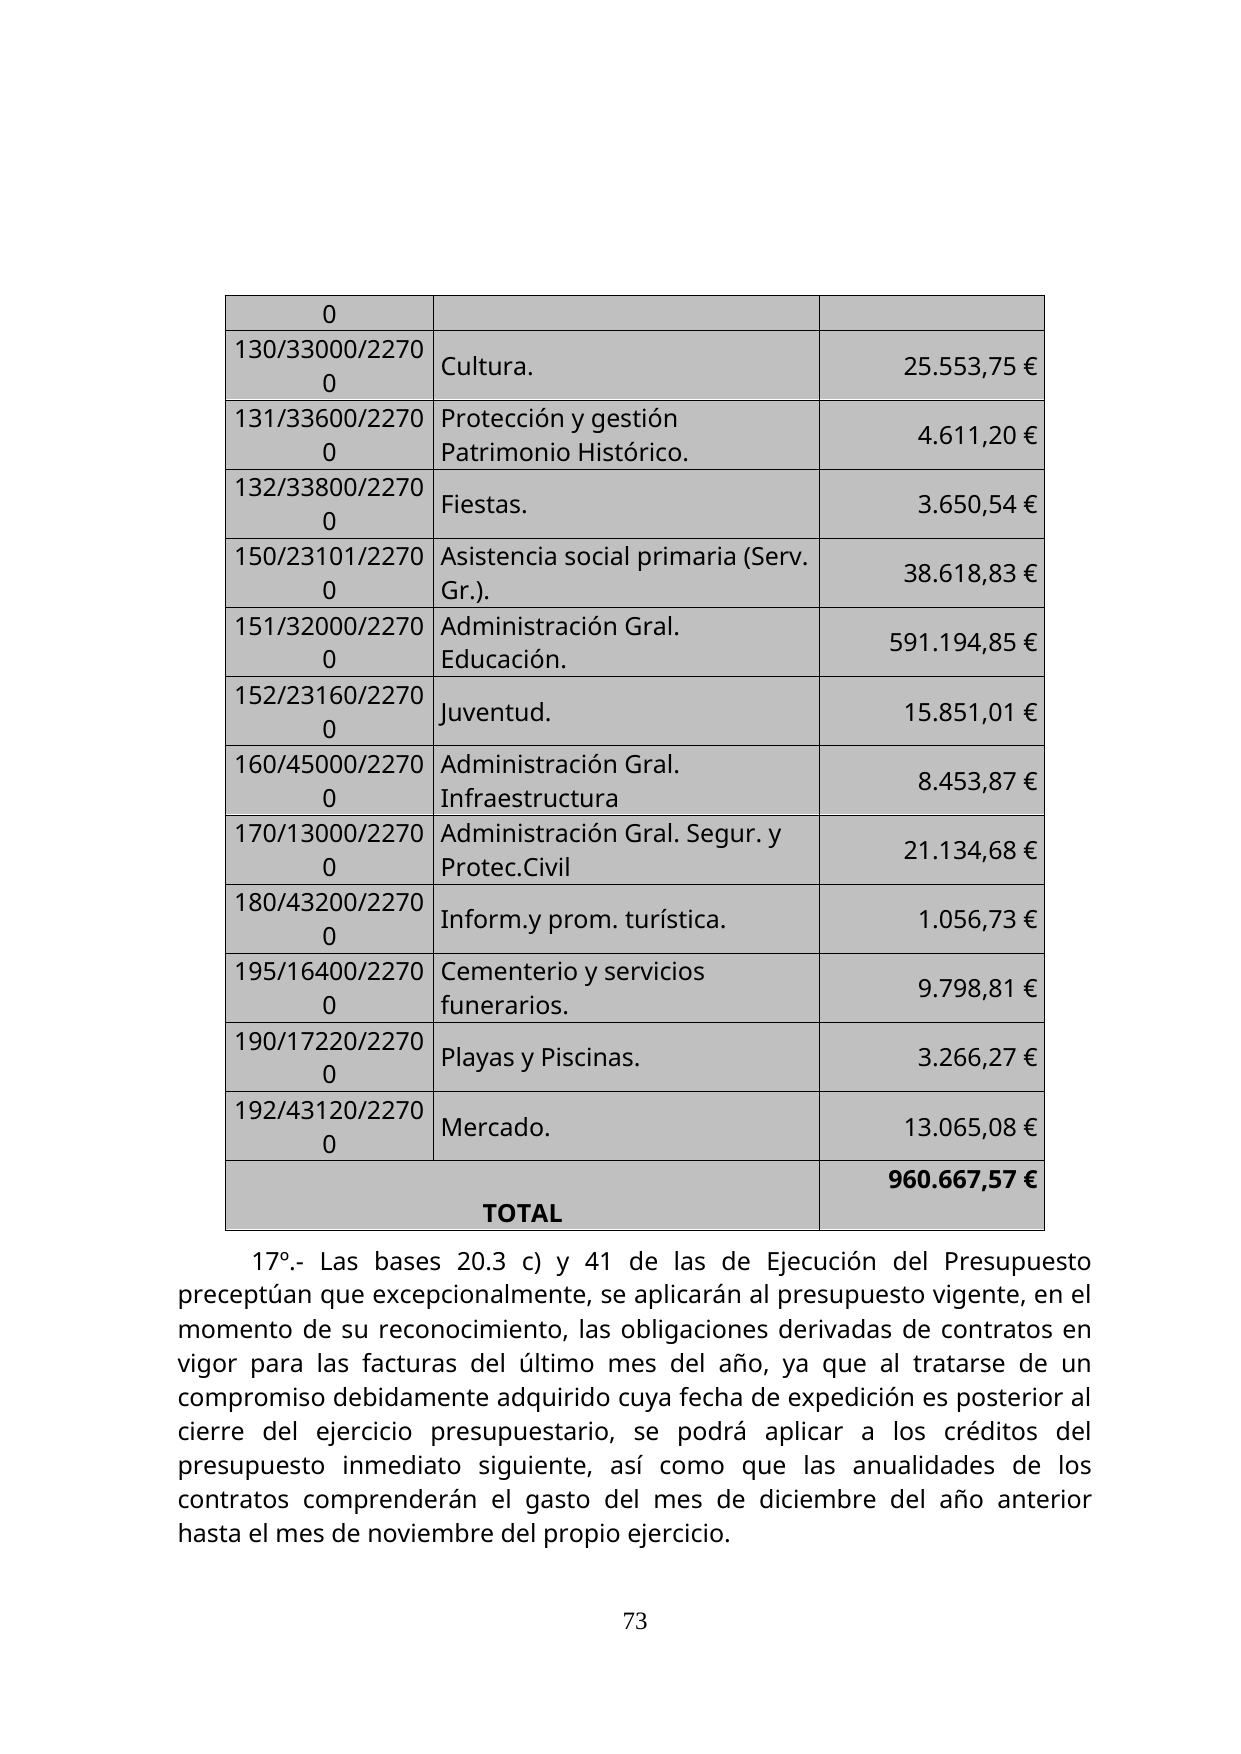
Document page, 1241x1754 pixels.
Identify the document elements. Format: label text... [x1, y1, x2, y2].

table_cell 151/32000/22700 [226, 608, 433, 676]
table_cell Protección y gestión Patrimonio Histórico. [434, 401, 819, 469]
table_cell 15.851,01 € [820, 677, 1044, 745]
table_cell Asistencia social primaria (Serv. Gr.). [434, 539, 819, 607]
table_cell Administración Gral. Educación. [434, 608, 819, 676]
table_cell [820, 296, 1044, 330]
table_cell Playas y Piscinas. [434, 1023, 819, 1091]
table_cell 38.618,83 € [820, 539, 1044, 607]
table_cell 960.667,57 € [820, 1161, 1044, 1229]
table_cell 195/16400/22700 [226, 954, 433, 1022]
table_cell 170/13000/22700 [226, 816, 433, 884]
table_cell 9.798,81 € [820, 954, 1044, 1022]
table_cell 152/23160/22700 [226, 677, 433, 745]
table_cell 3.266,27 € [820, 1023, 1044, 1091]
table_cell 591.194,85 € [820, 608, 1044, 676]
table_cell 180/43200/22700 [226, 885, 433, 953]
table_cell 192/43120/22700 [226, 1092, 433, 1160]
table_cell Mercado. [434, 1092, 819, 1160]
table_cell Administración Gral. Infraestructura [434, 746, 819, 814]
table_cell 13.065,08 € [820, 1092, 1044, 1160]
table_cell Fiestas. [434, 470, 819, 538]
table_cell 130/33000/22700 [226, 331, 433, 399]
table_cell 190/17220/22700 [226, 1023, 433, 1091]
table_cell 3.650,54 € [820, 470, 1044, 538]
text 17º.- Las bases 20.3 c) y 41 de las de Ejecución del Presupuesto preceptúan que excepcionalmente, se aplicarán al presupuesto vigente, en el momento de su reconocimiento, las obligaciones derivadas de contratos en vigor para las facturas del último mes del año, ya que al tratarse de un compromiso debidamente adquirido cuya fecha de expedición es posterior al cierre del ejercicio presupuestario, se podrá aplicar a los créditos del presupuesto inmediato siguiente, así como que las anualidades de los contratos comprenderán el gasto del mes de diciembre del año anterior hasta el mes de noviembre del propio ejercicio. [177, 1243, 1093, 1550]
table_cell 160/45000/22700 [226, 746, 433, 814]
table_cell 150/23101/22700 [226, 539, 433, 607]
table_cell 25.553,75 € [820, 331, 1044, 399]
table_cell 131/33600/22700 [226, 401, 433, 469]
table_cell Cultura. [434, 331, 819, 399]
table_cell 21.134,68 € [820, 816, 1044, 884]
table_cell Administración Gral. Segur. y Protec.Civil [434, 816, 819, 884]
table_cell Cementerio y servicios funerarios. [434, 954, 819, 1022]
table_cell Inform.y prom. turística. [434, 885, 819, 953]
table_cell 1.056,73 € [820, 885, 1044, 953]
table_cell 4.611,20 € [820, 401, 1044, 469]
table_cell 132/33800/22700 [226, 470, 433, 538]
table_cell TOTAL [226, 1161, 819, 1229]
table_cell [434, 296, 819, 330]
table_cell 8.453,87 € [820, 746, 1044, 814]
table_cell Juventud. [434, 677, 819, 745]
table_cell 0 [226, 296, 433, 330]
